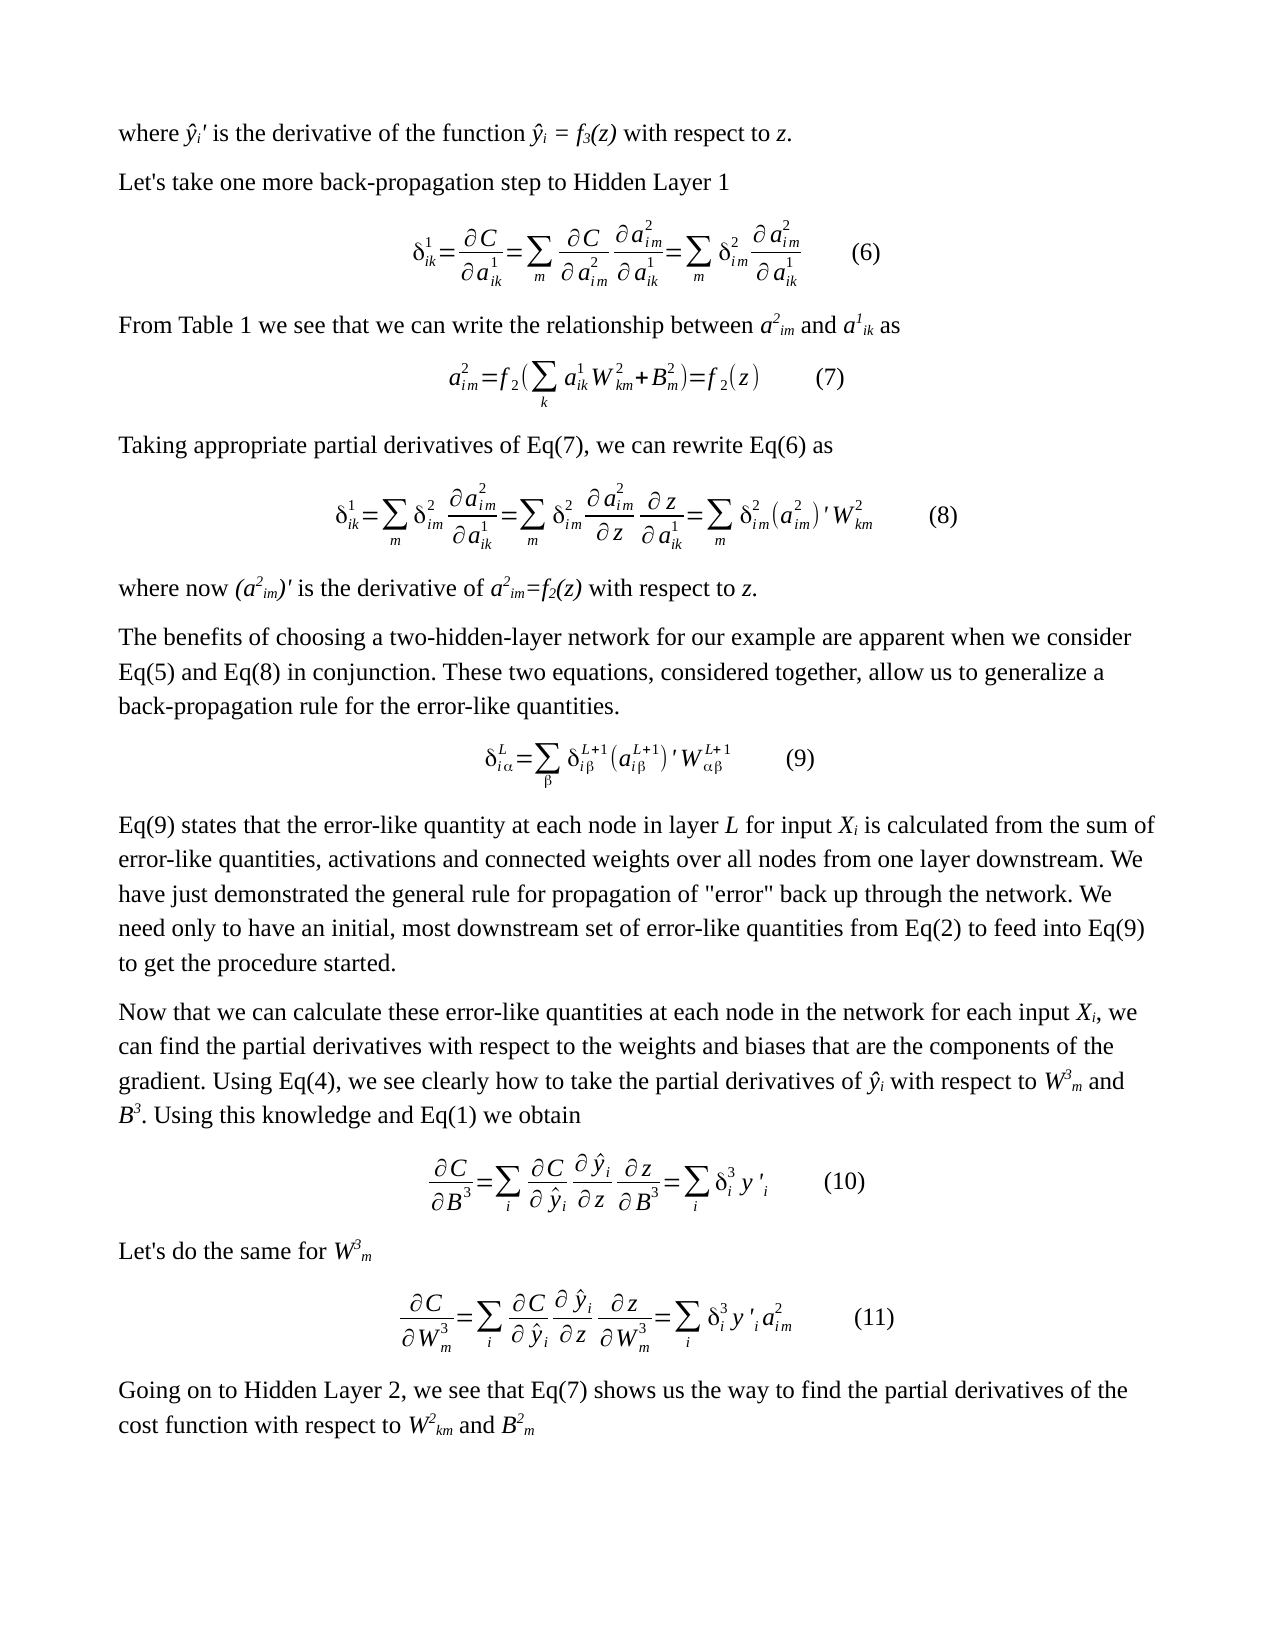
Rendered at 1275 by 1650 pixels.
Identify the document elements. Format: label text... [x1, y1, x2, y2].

text (8) [118, 479, 1157, 553]
text Going on to Hidden Layer 2, we see that Eq(7) shows us the way to find the partial derivatives of the cost function with respect to W2km and B2m [118, 1375, 1157, 1438]
text (10) [118, 1149, 1157, 1216]
text where ŷi' is the derivative of the function ŷi = f3(z) with respect to z. [118, 118, 1157, 147]
text (6) [118, 216, 1157, 290]
text Taking appropriate partial derivatives of Eq(7), we can rewrite Eq(6) as [118, 430, 1157, 459]
text (9) [118, 740, 1157, 789]
text (7) [118, 359, 1157, 410]
text Eq(9) states that the error-like quantity at each node in layer L for input Xi is calculated from the sum of error-like quantities, activations and connected weights over all nodes from one layer downstream. We have just demonstrated the general rule for propagation of "error" back up through the network. We need only to have an initial, most downstream set of error-like quantities from Eq(2) to feed into Eq(9) to get the procedure started. [118, 810, 1157, 977]
text The benefits of choosing a two-hidden-layer network for our example are apparent when we consider Eq(5) and Eq(8) in conjunction. These two equations, considered together, allow us to generalize a back-propagation rule for the error-like quantities. [118, 622, 1157, 720]
text From Table 1 we see that we can write the relationship between a2im and a1ik as [118, 310, 1157, 339]
text Let's do the same for W3m [118, 1236, 1157, 1265]
text Let's take one more back-propagation step to Hidden Layer 1 [118, 167, 1157, 196]
text (11) [118, 1285, 1157, 1355]
text where now (a2im)' is the derivative of a2im=f2(z) with respect to z. [118, 573, 1157, 602]
text Now that we can calculate these error-like quantities at each node in the network for each input Xi, we can find the partial derivatives with respect to the weights and biases that are the components of the gradient. Using Eq(4), we see clearly how to take the partial derivatives of ŷi with respect to W3m and B3. Using this knowledge and Eq(1) we obtain [118, 997, 1157, 1129]
